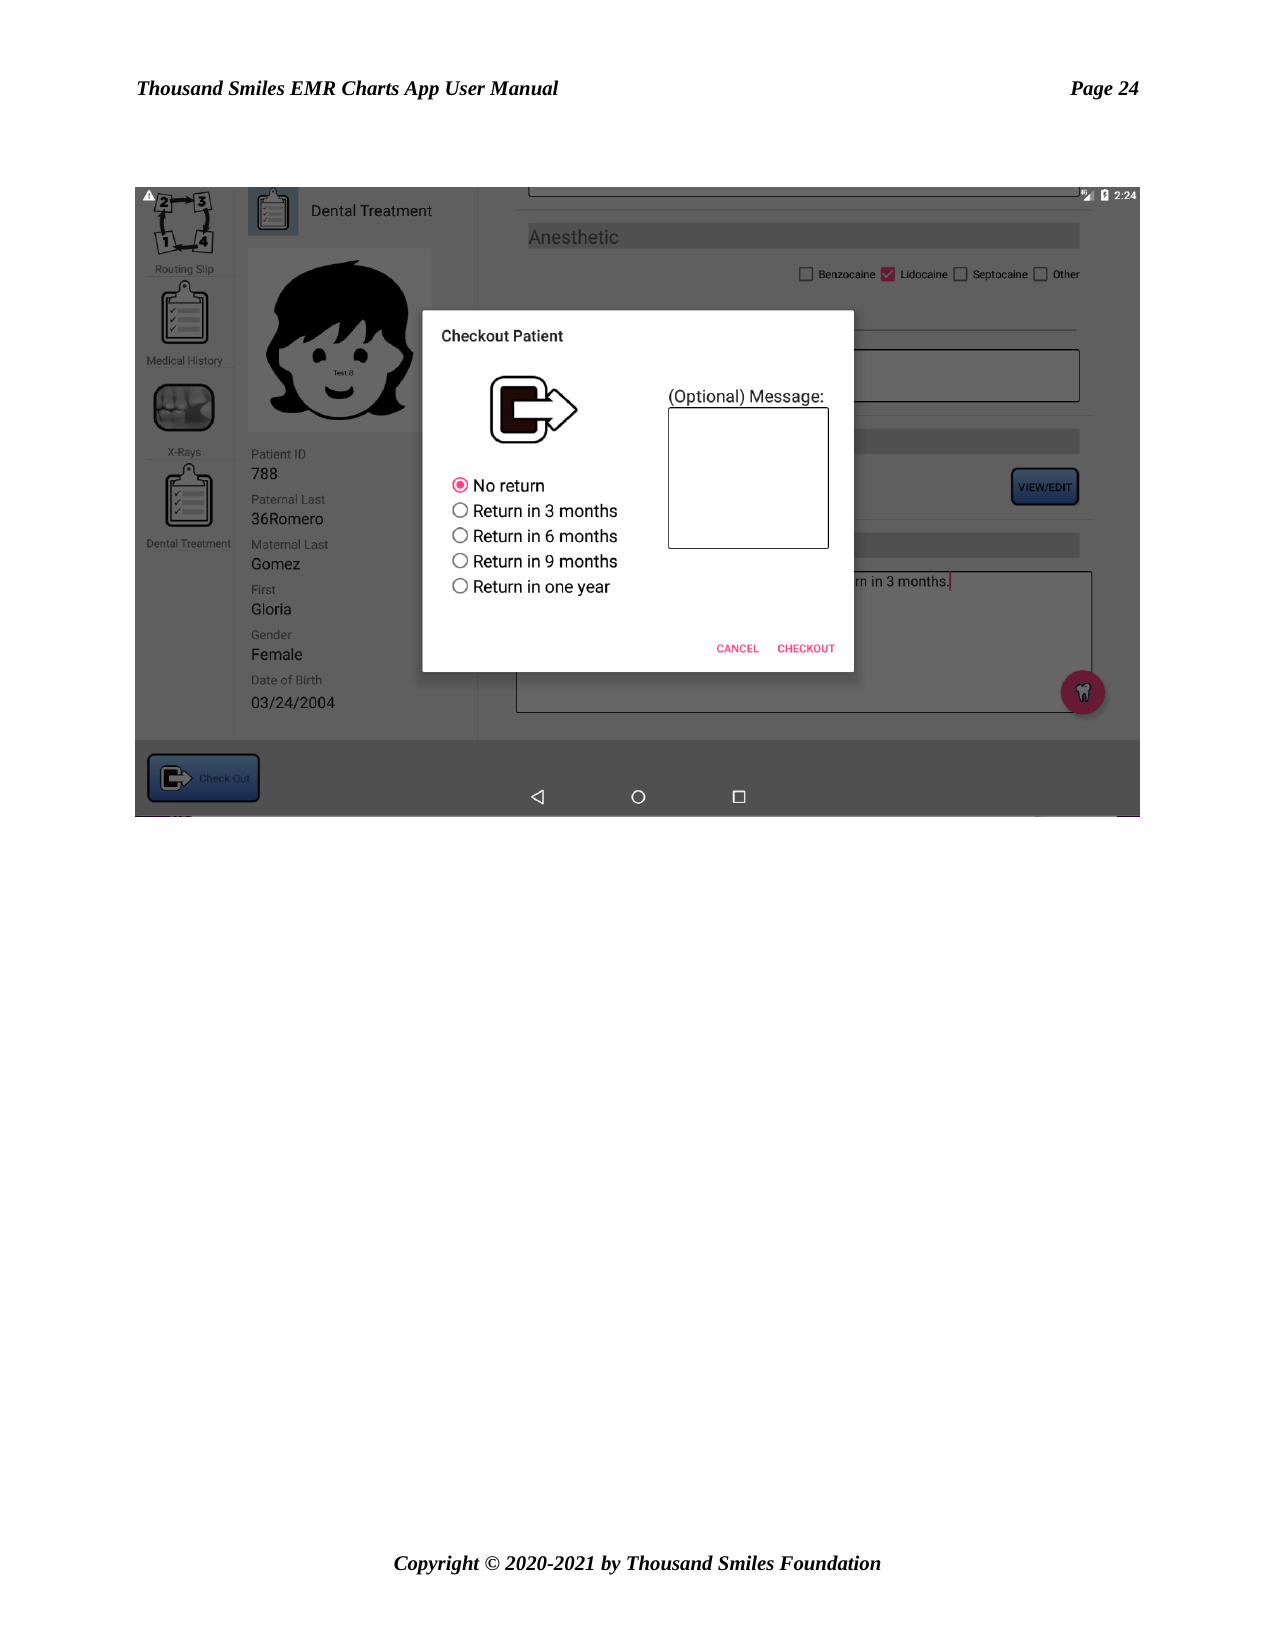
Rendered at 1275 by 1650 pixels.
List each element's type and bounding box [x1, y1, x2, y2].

picture [135, 187, 1140, 817]
